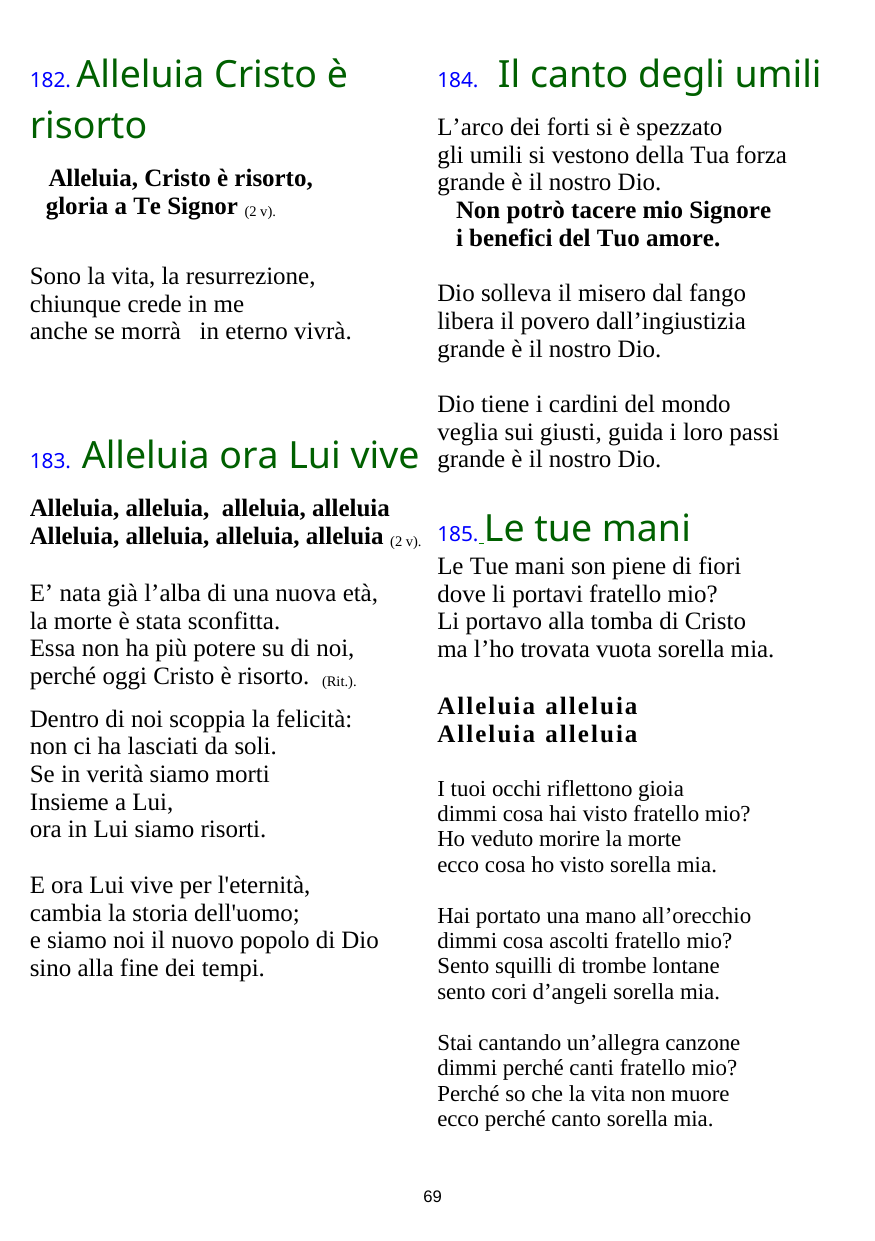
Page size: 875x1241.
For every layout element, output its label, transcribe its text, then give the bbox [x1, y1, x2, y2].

text grande è il nostro Dio. [437, 446, 847, 473]
text Non potrò tacere mio Signore [437, 196, 847, 224]
text anche se morrà in eterno vivrà. [29, 317, 437, 345]
text dimmi perché canti fratello mio? [437, 1055, 847, 1081]
text sino alla fine dei tempi. [29, 954, 437, 982]
text gloria a Te Signor (2 v). [29, 192, 437, 219]
text Dentro di noi scoppia la felicità: [29, 705, 437, 732]
text non ci ha lasciati da soli. [29, 732, 437, 760]
text Alleluia, alleluia, alleluia, alleluia (2 v). [29, 522, 437, 549]
text grande è il nostro Dio. [437, 168, 847, 196]
text Alleluia alleluia [437, 692, 844, 720]
text Essa non ha più potere su di noi, [29, 634, 437, 662]
text Alleluia, alleluia, alleluia, alleluia [29, 494, 437, 522]
text ecco perché canto sorella mia. [437, 1106, 847, 1131]
text Hai portato una mano all’orecchio [437, 903, 847, 928]
text libera il povero dall’ingiustizia [437, 307, 847, 335]
text cambia la storia dell'uomo; [29, 899, 437, 926]
text veglia sui giusti, guida i loro passi [437, 418, 847, 446]
text Dio tiene i cardini del mondo [437, 390, 847, 418]
text ecco cosa ho visto sorella mia. [437, 852, 847, 877]
text 183. Alleluia ora Lui vive [29, 428, 437, 479]
text dimmi cosa hai visto fratello mio? [437, 801, 847, 826]
text Alleluia, Cristo è risorto, [29, 164, 437, 192]
text Insieme a Lui, [29, 788, 437, 816]
text grande è il nostro Dio. [437, 335, 847, 362]
text Sento squilli di trombe lontane [437, 953, 847, 979]
text I tuoi occhi riflettono gioia [437, 776, 847, 801]
text perché oggi Cristo è risorto. (Rit.). [29, 662, 437, 690]
text 184. Il canto degli umili [437, 47, 844, 98]
text Perché so che la vita non muore [437, 1081, 847, 1106]
text dove li portavi fratello mio? [437, 580, 847, 607]
text sento cori d’angeli sorella mia. [437, 979, 847, 1004]
text Alleluia alleluia [437, 720, 844, 748]
text Dio solleva il misero dal fango [437, 279, 847, 307]
text 182. Alleluia Cristo è risorto [29, 47, 437, 149]
text Sono la vita, la resurrezione, [29, 262, 437, 290]
text i benefici del Tuo amore. [437, 224, 847, 252]
text E’ nata già l’alba di una nuova età, [29, 579, 437, 607]
text Li portavo alla tomba di Cristo [437, 607, 847, 635]
text Stai cantando un’allegra canzone [437, 1030, 847, 1055]
text 185. Le tue mani [437, 501, 847, 552]
text ma l’ho trovata vuota sorella mia. [437, 635, 847, 663]
text la morte è stata sconfitta. [29, 607, 437, 634]
text ora in Lui siamo risorti. [29, 816, 437, 843]
text dimmi cosa ascolti fratello mio? [437, 928, 847, 953]
text gli umili si vestono della Tua forza [437, 141, 847, 168]
text Le Tue mani son piene di fiori [437, 552, 844, 580]
text Se in verità siamo morti [29, 760, 437, 788]
text L’arco dei forti si è spezzato [437, 113, 847, 141]
text Ho veduto morire la morte [437, 826, 847, 852]
text E ora Lui vive per l'eternità, [29, 871, 437, 899]
text chiunque crede in me [29, 290, 437, 317]
text e siamo noi il nuovo popolo di Dio [29, 926, 437, 954]
